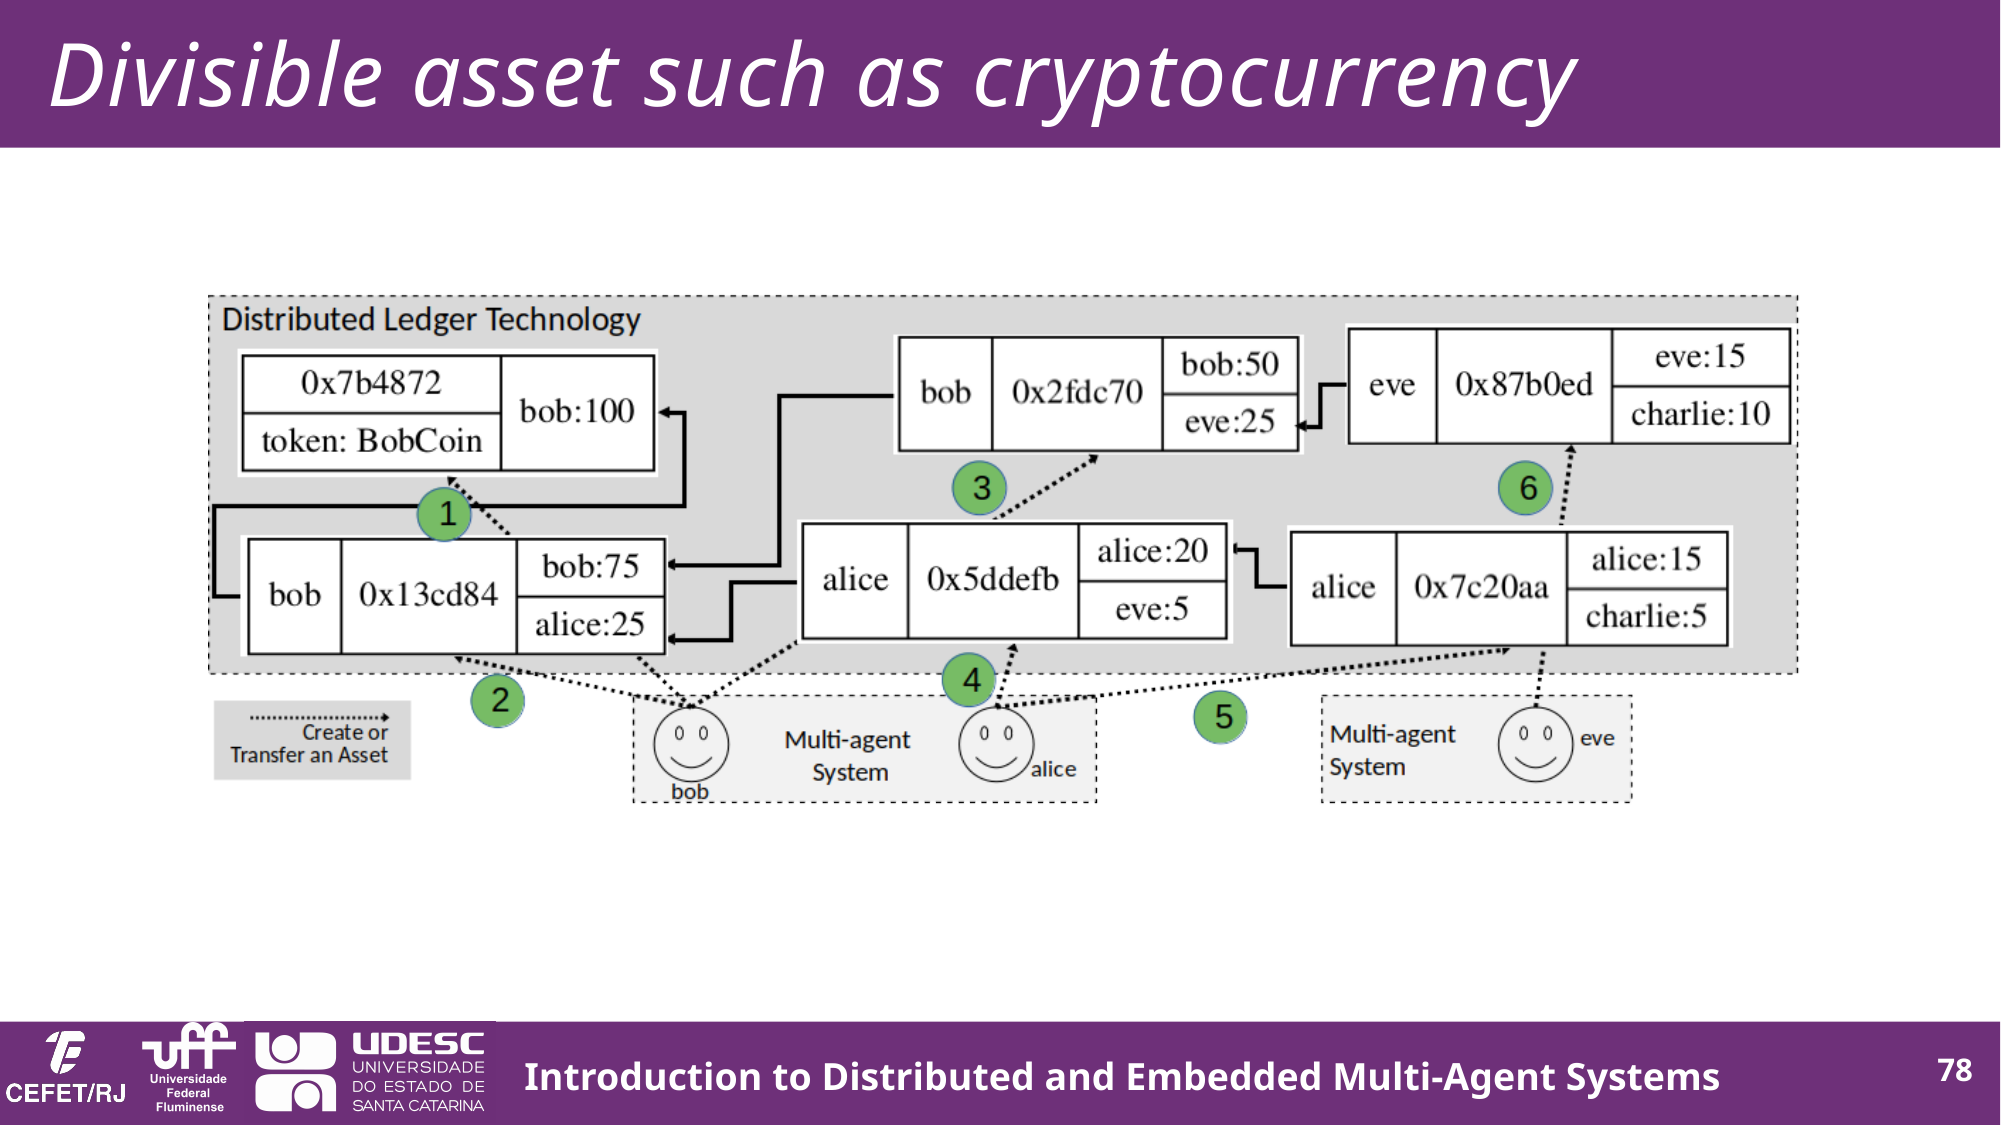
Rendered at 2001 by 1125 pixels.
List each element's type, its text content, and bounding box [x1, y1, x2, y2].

title Divisible asset such as cryptocurrency [32, 23, 2000, 237]
picture [6, 1009, 125, 1125]
picture [208, 291, 1800, 819]
picture [141, 1021, 237, 1117]
picture [244, 1021, 496, 1123]
